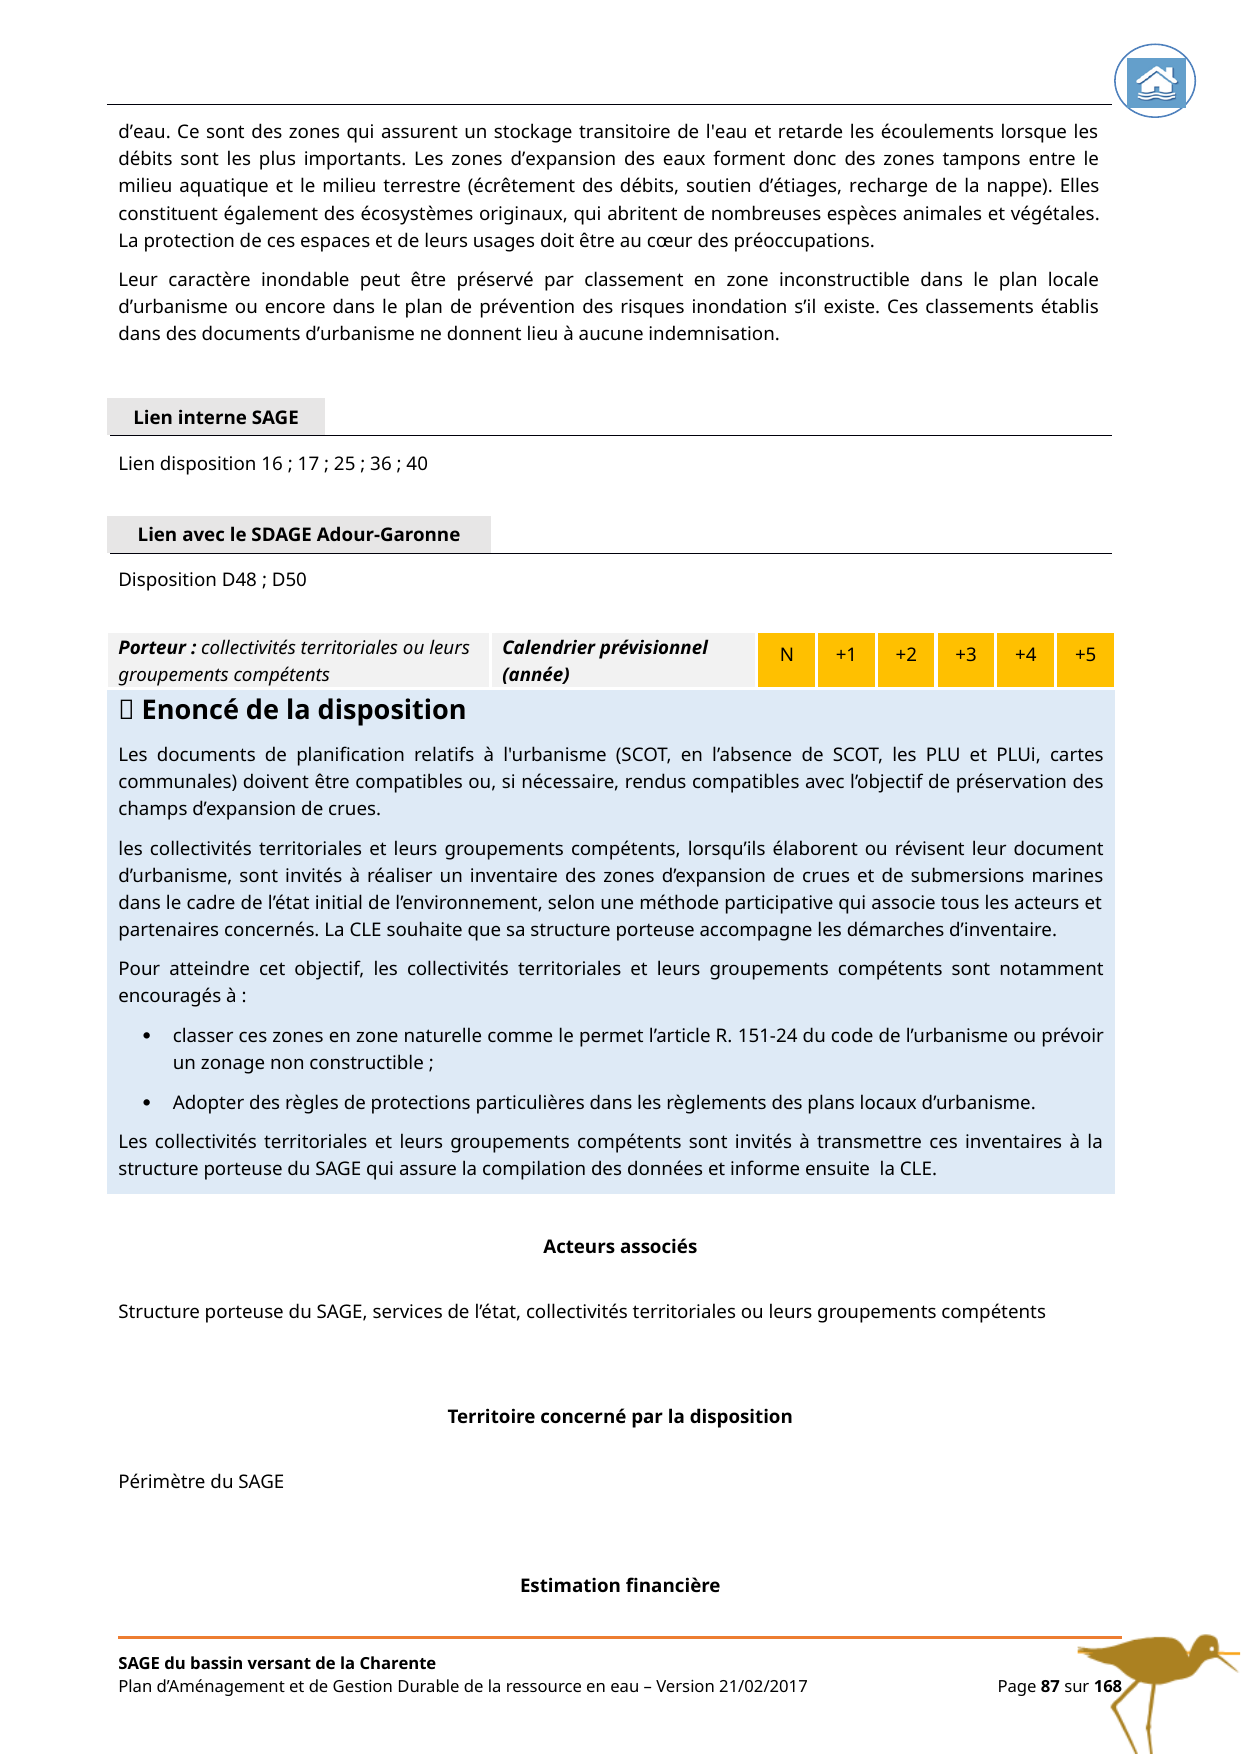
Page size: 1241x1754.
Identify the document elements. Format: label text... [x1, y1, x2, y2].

table_header Lien interne SAGE [107, 398, 325, 435]
table_cell Lien avec le SDAGE Adour-Garonne [107, 516, 491, 553]
text Périmètre du SAGE [118, 1467, 1122, 1494]
table_cell Porteur : collectivités territoriales ou leurs groupements compétents [108, 633, 489, 687]
text Estimation financière [118, 1573, 1122, 1598]
picture [1077, 1629, 1241, 1754]
table_cell +5 [1057, 633, 1114, 687]
table_cell +4 [997, 633, 1054, 687]
table_header [325, 398, 1115, 435]
table_cell  Enoncé de la disposition Les documents de planification relatifs à l'urbanisme (SCOT, en l’absence de SCOT, les PLU et PLUi, cartes communales) doivent être compatibles ou, si nécessaire, rendus compatibles avec l’objectif de préservation des champs d’expansion de crues. les collectivités territoriales et leurs groupements compétents, lorsqu’ils élaborent ou révisent leur document d’urbanisme, sont invités à réaliser un inventaire des zones d’expansion de crues et de submersions marines dans le cadre de l’état initial de l’environnement, selon une méthode participative qui associe tous les acteurs et partenaires concernés. La CLE souhaite que sa structure porteuse accompagne les démarches d’inventaire. Pour atteindre cet objectif, les collectivités territoriales et leurs groupements compétents sont notamment encouragés à : classer ces zones en zone naturelle comme le permet l’article R. 151-24 du code de l’urbanisme ou prévoir un zonage non constructible ; Adopter des règles de protections particulières dans les règlements des plans locaux d’urbanisme. Les collectivités territoriales et leurs groupements compétents sont invités à transmettre ces inventaires à la structure porteuse du SAGE qui assure la compilation des données et informe ensuite la CLE. [107, 690, 1115, 1194]
text Territoire concerné par la disposition [118, 1403, 1122, 1428]
table_cell +2 [878, 633, 934, 687]
table_cell +3 [938, 633, 994, 687]
table_cell Calendrier prévisionnel (année) [492, 633, 755, 687]
picture [1125, 56, 1187, 109]
table_cell +1 [818, 633, 875, 687]
table_cell [491, 516, 1115, 553]
text Structure porteuse du SAGE, services de l’état, collectivités territoriales ou leurs groupements compétents [118, 1297, 1122, 1324]
text Acteurs associés [118, 1233, 1122, 1259]
table_cell N [758, 633, 815, 687]
table_cell Disposition D48 ; D50 [107, 553, 1115, 630]
table_cell Lien disposition 16 ; 17 ; 25 ; 36 ; 40 [107, 435, 1115, 516]
table_cell d’eau. Ce sont des zones qui assurent un stockage transitoire de l'eau et retarde les écoulements lorsque les débits sont les plus importants. Les zones d’expansion des eaux forment donc des zones tampons entre le milieu aquatique et le milieu terrestre (écrêtement des débits, soutien d’étiages, recharge de la nappe). Elles constituent également des écosystèmes originaux, qui abritent de nombreuses espèces animales et végétales. La protection de ces espaces et de leurs usages doit être au cœur des préoccupations. Leur caractère inondable peut être préservé par classement en zone inconstructible dans le plan locale d’urbanisme ou encore dans le plan de prévention des risques inondation s’il existe. Ces classements établis dans des documents d’urbanisme ne donnent lieu à aucune indemnisation. [107, 105, 1112, 359]
